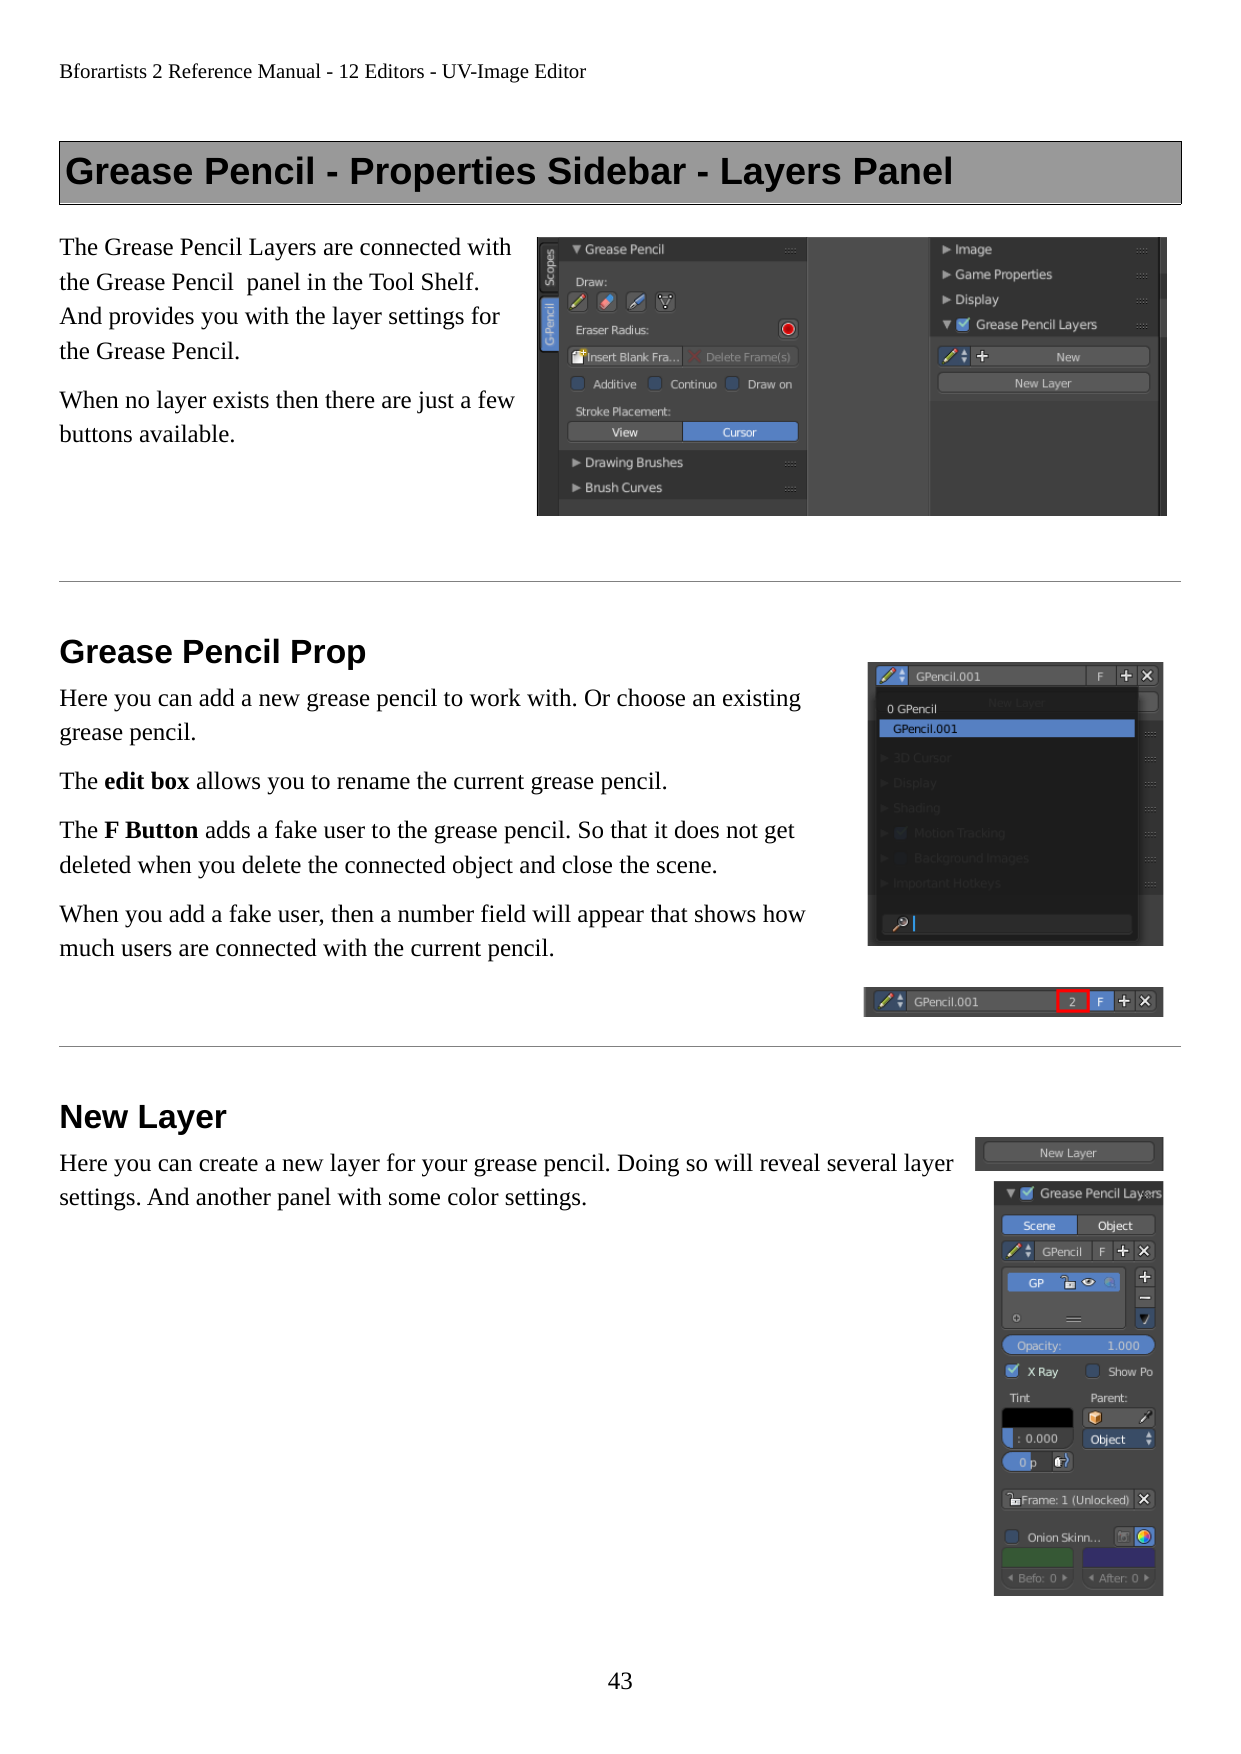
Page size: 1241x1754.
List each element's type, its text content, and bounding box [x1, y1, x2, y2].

picture [993, 1181, 1164, 1596]
subtitle Grease Pencil Prop [59, 632, 1181, 670]
subtitle New Layer [59, 1096, 1181, 1135]
text Here you can create a new layer for your grease pencil. Doing so will reveal several layer settings. And another panel with some color settings. [59, 1148, 1181, 1211]
text The Grease Pencil Layers are connected with the Grease Pencil panel in the Tool Shelf. And provides you with the layer settings for the Grease Pencil. [59, 232, 1181, 364]
text Here you can add a new grease pencil to work with. Or choose an existing grease pencil. [59, 683, 867, 746]
picture [863, 987, 1164, 1017]
picture [536, 237, 1167, 516]
text The edit box allows you to rename the current grease pencil. [59, 766, 867, 795]
table_header Grease Pencil - Properties Sidebar - Layers Panel [60, 142, 1181, 203]
text The F Button adds a fake user to the grease pencil. So that it does not get deleted when you delete the connected object and close the scene. [59, 815, 867, 878]
picture [975, 1137, 1164, 1171]
text When you add a fake user, then a number field will appear that shows how much users are connected with the current pencil. [59, 899, 1181, 962]
text When no layer exists then there are just a few buttons available. [59, 385, 536, 448]
picture [867, 662, 1164, 946]
